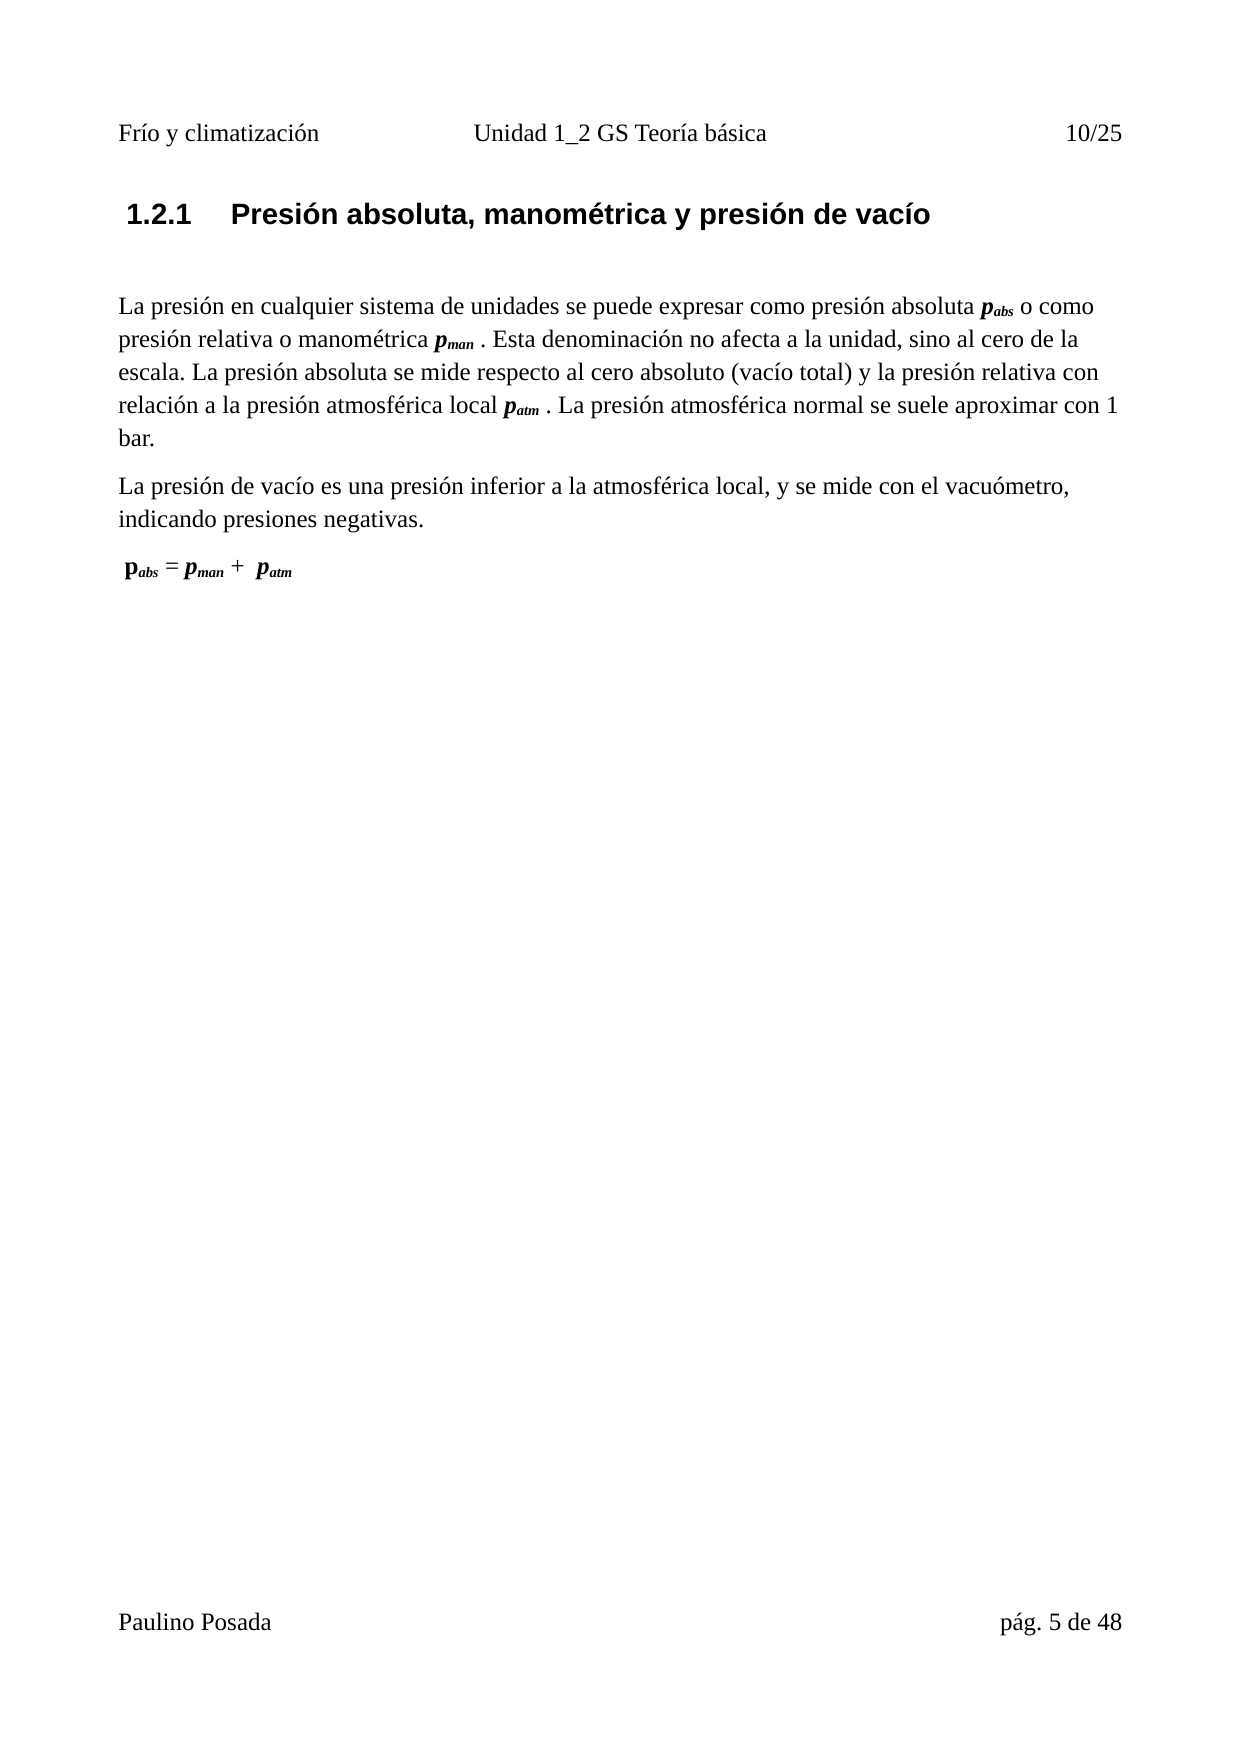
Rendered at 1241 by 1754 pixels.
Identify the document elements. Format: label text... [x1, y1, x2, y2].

subtitle Presión absoluta, manométrica y presión de vacío [118, 197, 1122, 231]
text pabs = pman + patm [118, 551, 1122, 580]
text La presión de vacío es una presión inferior a la atmosférica local, y se mide con el vacuómetro, indicando presiones negativas. [118, 471, 1122, 532]
text La presión en cualquier sistema de unidades se puede expresar como presión absoluta pabs o como presión relativa o manométrica pman . Esta denominación no afecta a la unidad, sino al cero de la escala. La presión absoluta se mide respecto al cero absoluto (vacío total) y la presión relativa con relación a la presión atmosférica local patm . La presión atmosférica normal se suele aproximar con 1 bar. [118, 291, 1122, 452]
